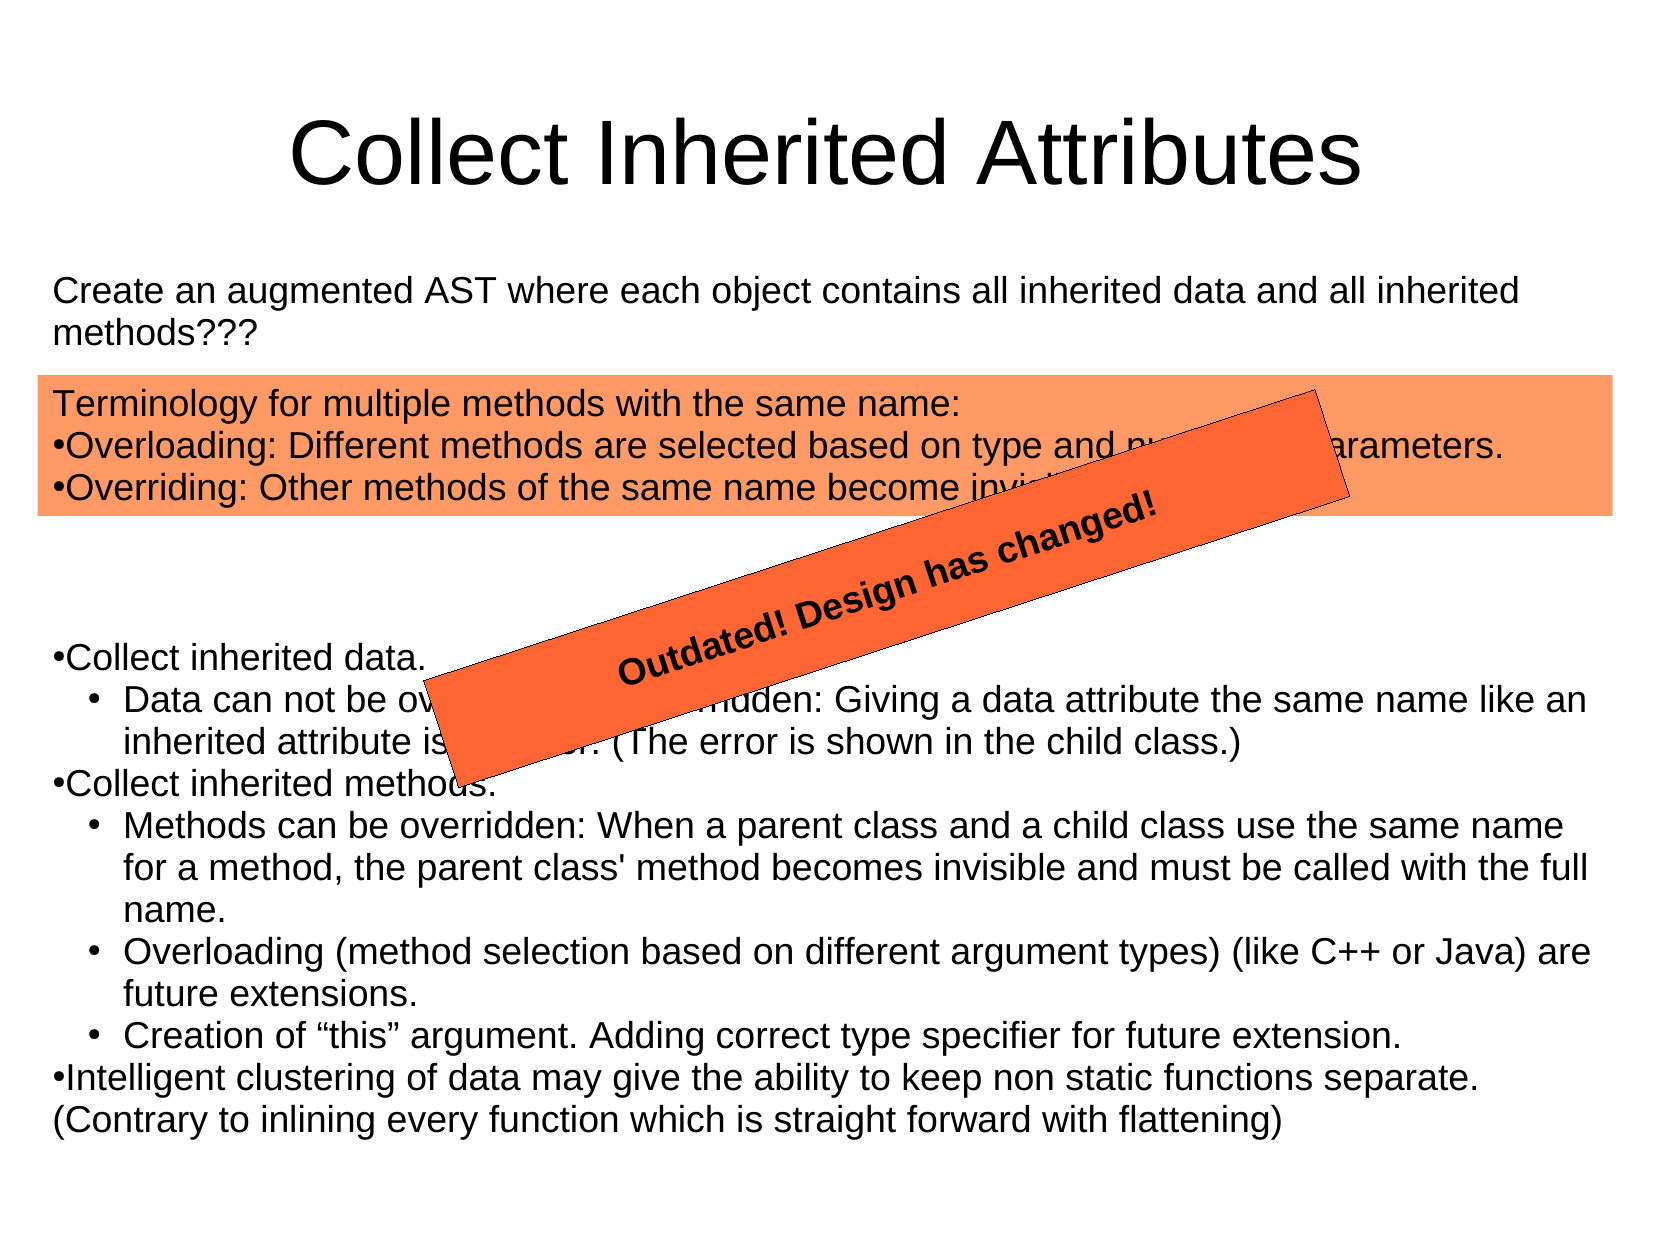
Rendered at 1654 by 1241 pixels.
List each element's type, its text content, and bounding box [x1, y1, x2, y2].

text_box Outdated! Design has changed! [423, 389, 1350, 788]
text_box Collect inherited data. Data can not be overloaded or overridden: Giving a data attribute the same name like an inherited attribute is an error. (The error is shown in the child class.) Collect inherited methods. Methods can be overridden: When a parent class and a child class use the same name for a method, the parent class' method becomes invisible and must be called with the full name. Overloading (method selection based on different argument types) (like C++ or Java) are future extensions. Creation of “this” argument. Adding correct type specifier for future extension. Intelligent clustering of data may give the ability to keep non static functions separate. (Contrary to inlining every function which is straight forward with flattening) [37, 629, 1613, 1148]
title Collect Inherited Attributes [82, 56, 1571, 250]
text_box Create an augmented AST where each object contains all inherited data and all inherited methods??? [37, 262, 1613, 362]
text_box Terminology for multiple methods with the same name: Overloading: Different methods are selected based on type and number of parameters. Overriding: Other methods of the same name become invisible. [37, 375, 1613, 516]
